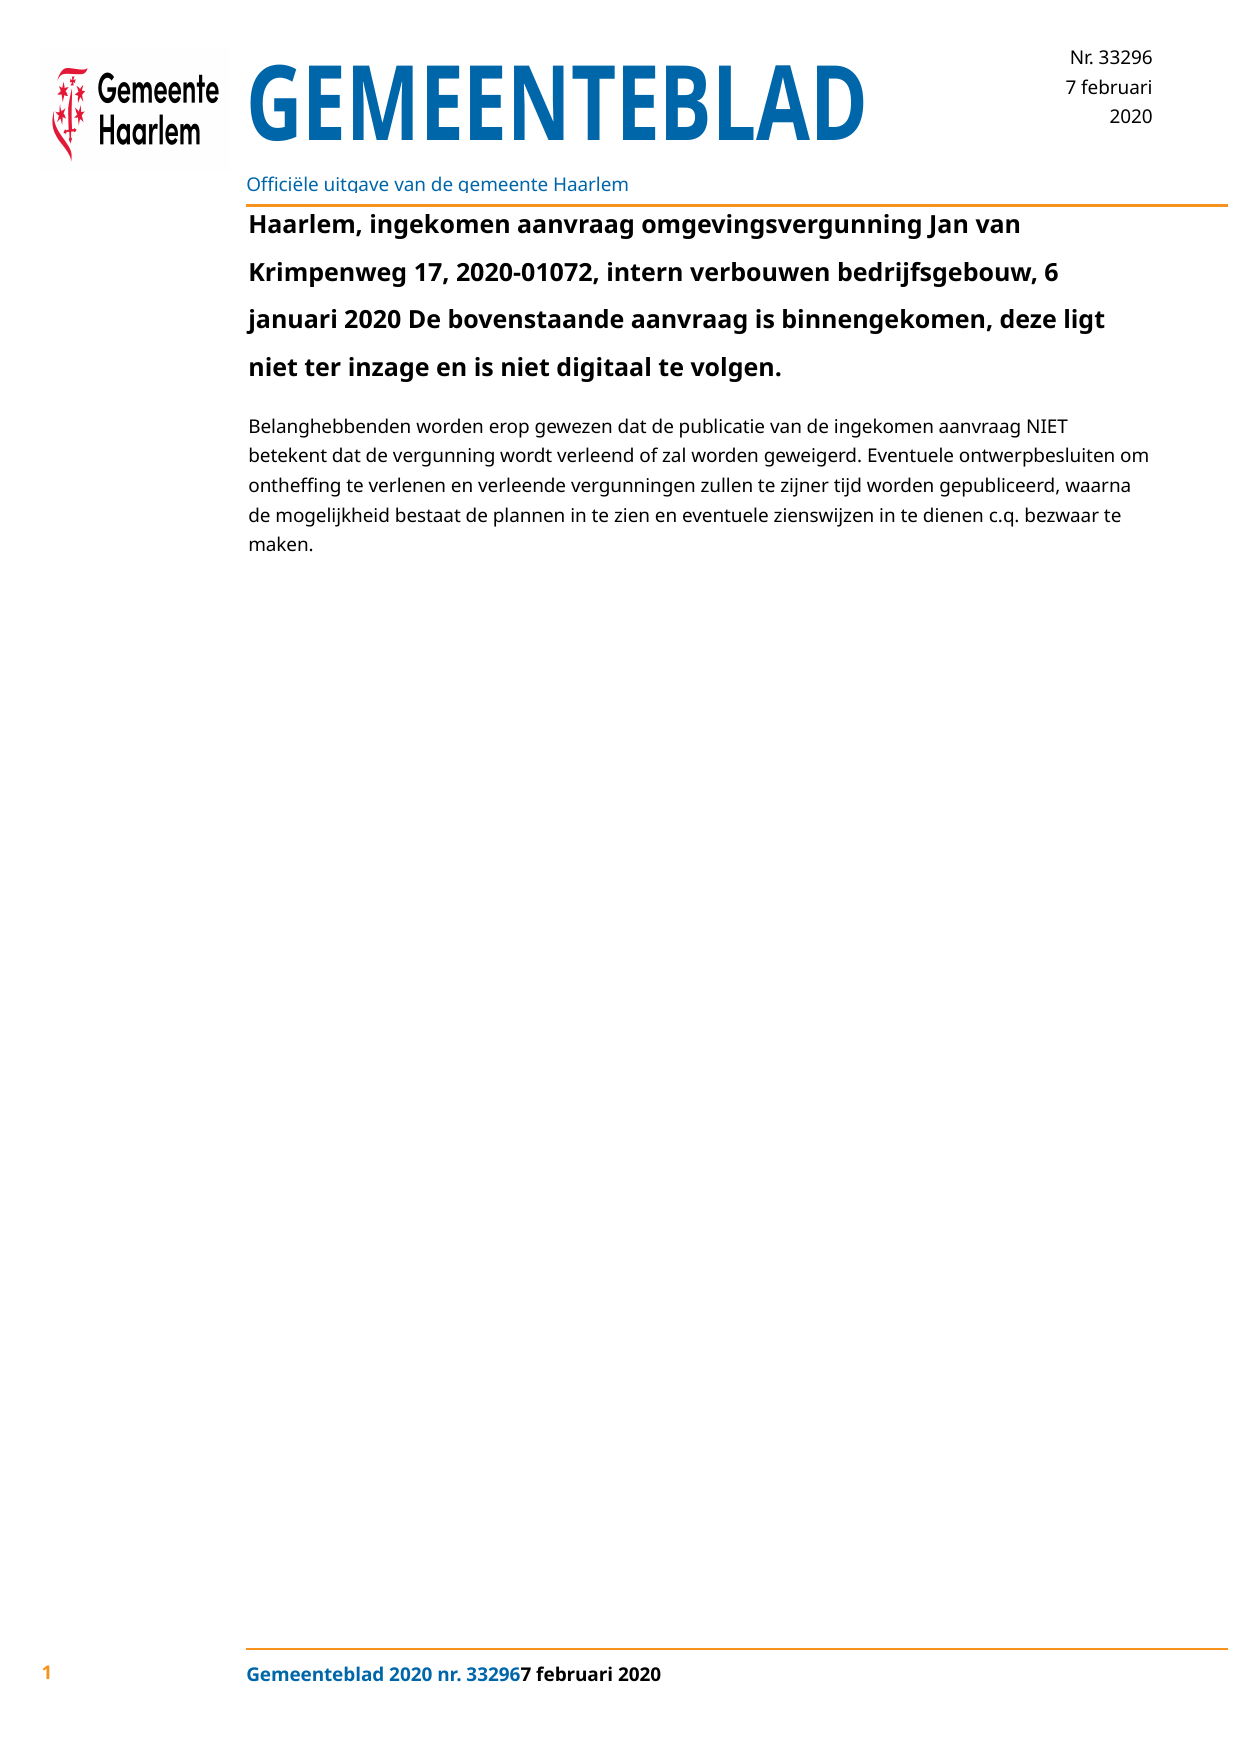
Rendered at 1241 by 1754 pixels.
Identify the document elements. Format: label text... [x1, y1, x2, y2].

picture [41, 47, 231, 172]
text Belanghebbenden worden erop gewezen dat de publicatie van de ingekomen aanvraag NIET betekent dat de vergunning wordt verleend of zal worden geweigerd. Eventuele ontwerpbesluiten om ontheffing te verlenen en verleende vergunningen zullen te zijner tijd worden gepubliceerd, waarna de mogelijkheid bestaat de plannen in te zien en eventuele zienswijzen in te dienen c.q. bezwaar te maken. [248, 413, 1152, 557]
text Haarlem, ingekomen aanvraag omgevingsvergunning Jan van Krimpenweg 17, 2020-01072, intern verbouwen bedrijfsgebouw, 6 januari 2020 De bovenstaande aanvraag is binnengekomen, deze ligt niet ter inzage en is niet digitaal te volgen. [248, 207, 1152, 384]
